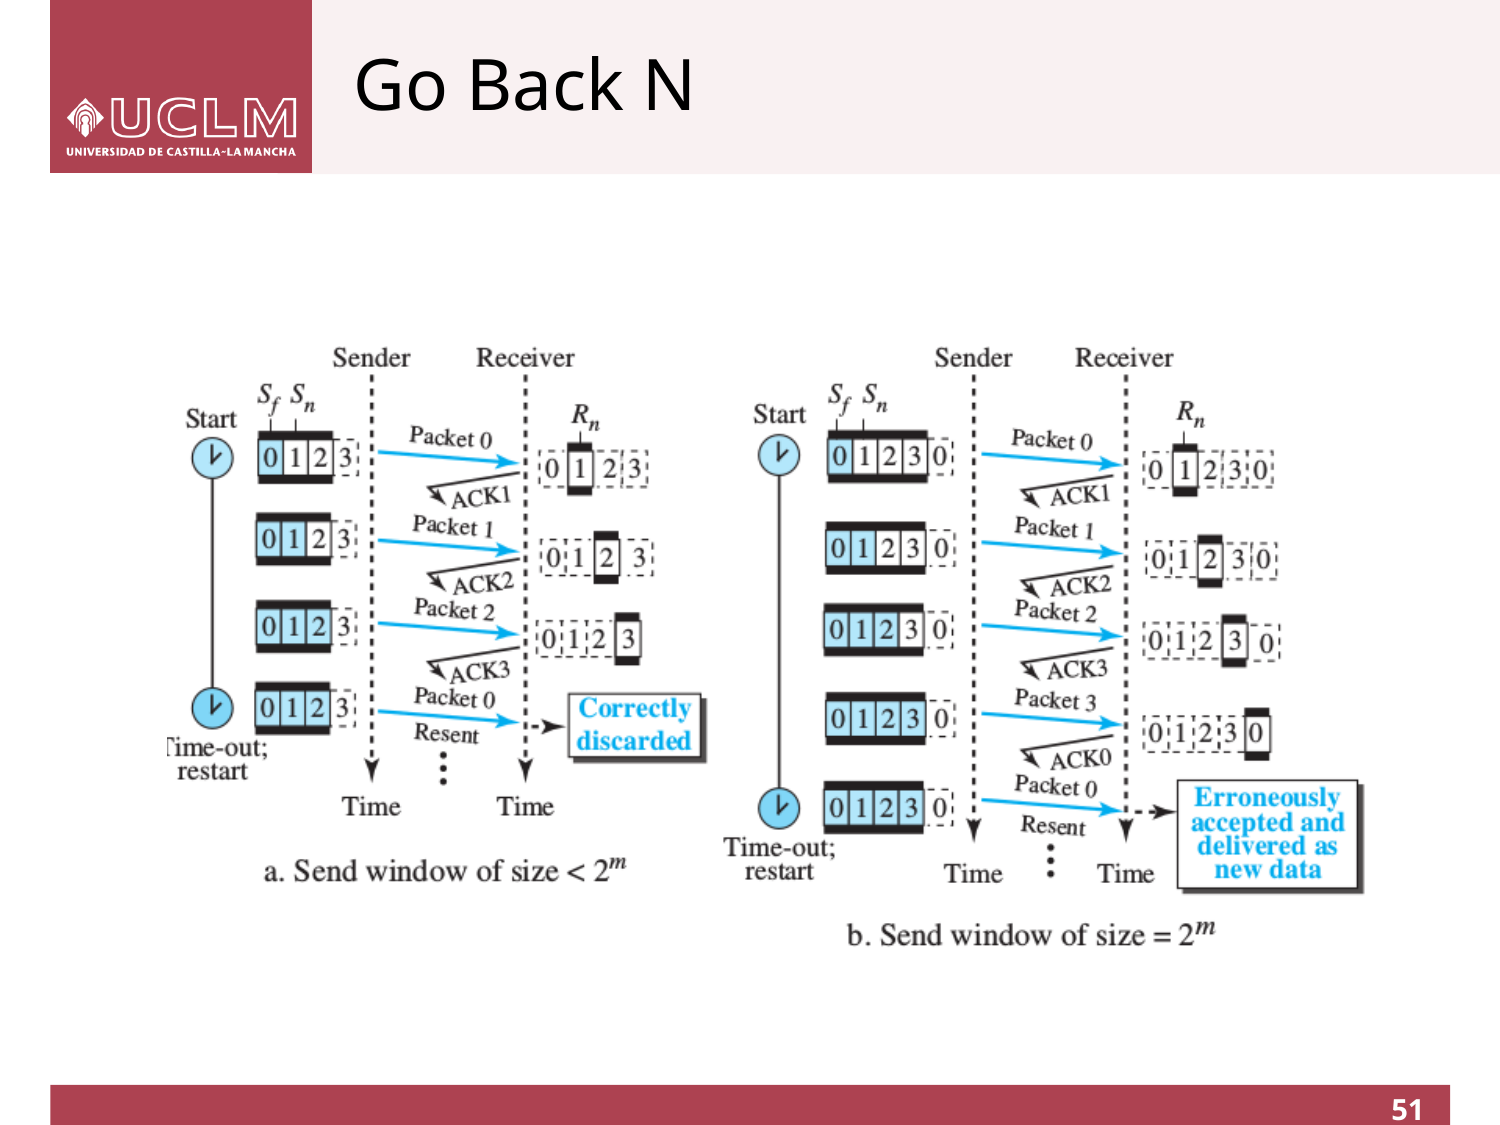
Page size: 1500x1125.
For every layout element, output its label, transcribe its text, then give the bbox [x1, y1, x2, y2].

picture [50, 0, 312, 173]
title Go Back N [353, 6, 1425, 168]
picture [167, 331, 1382, 969]
